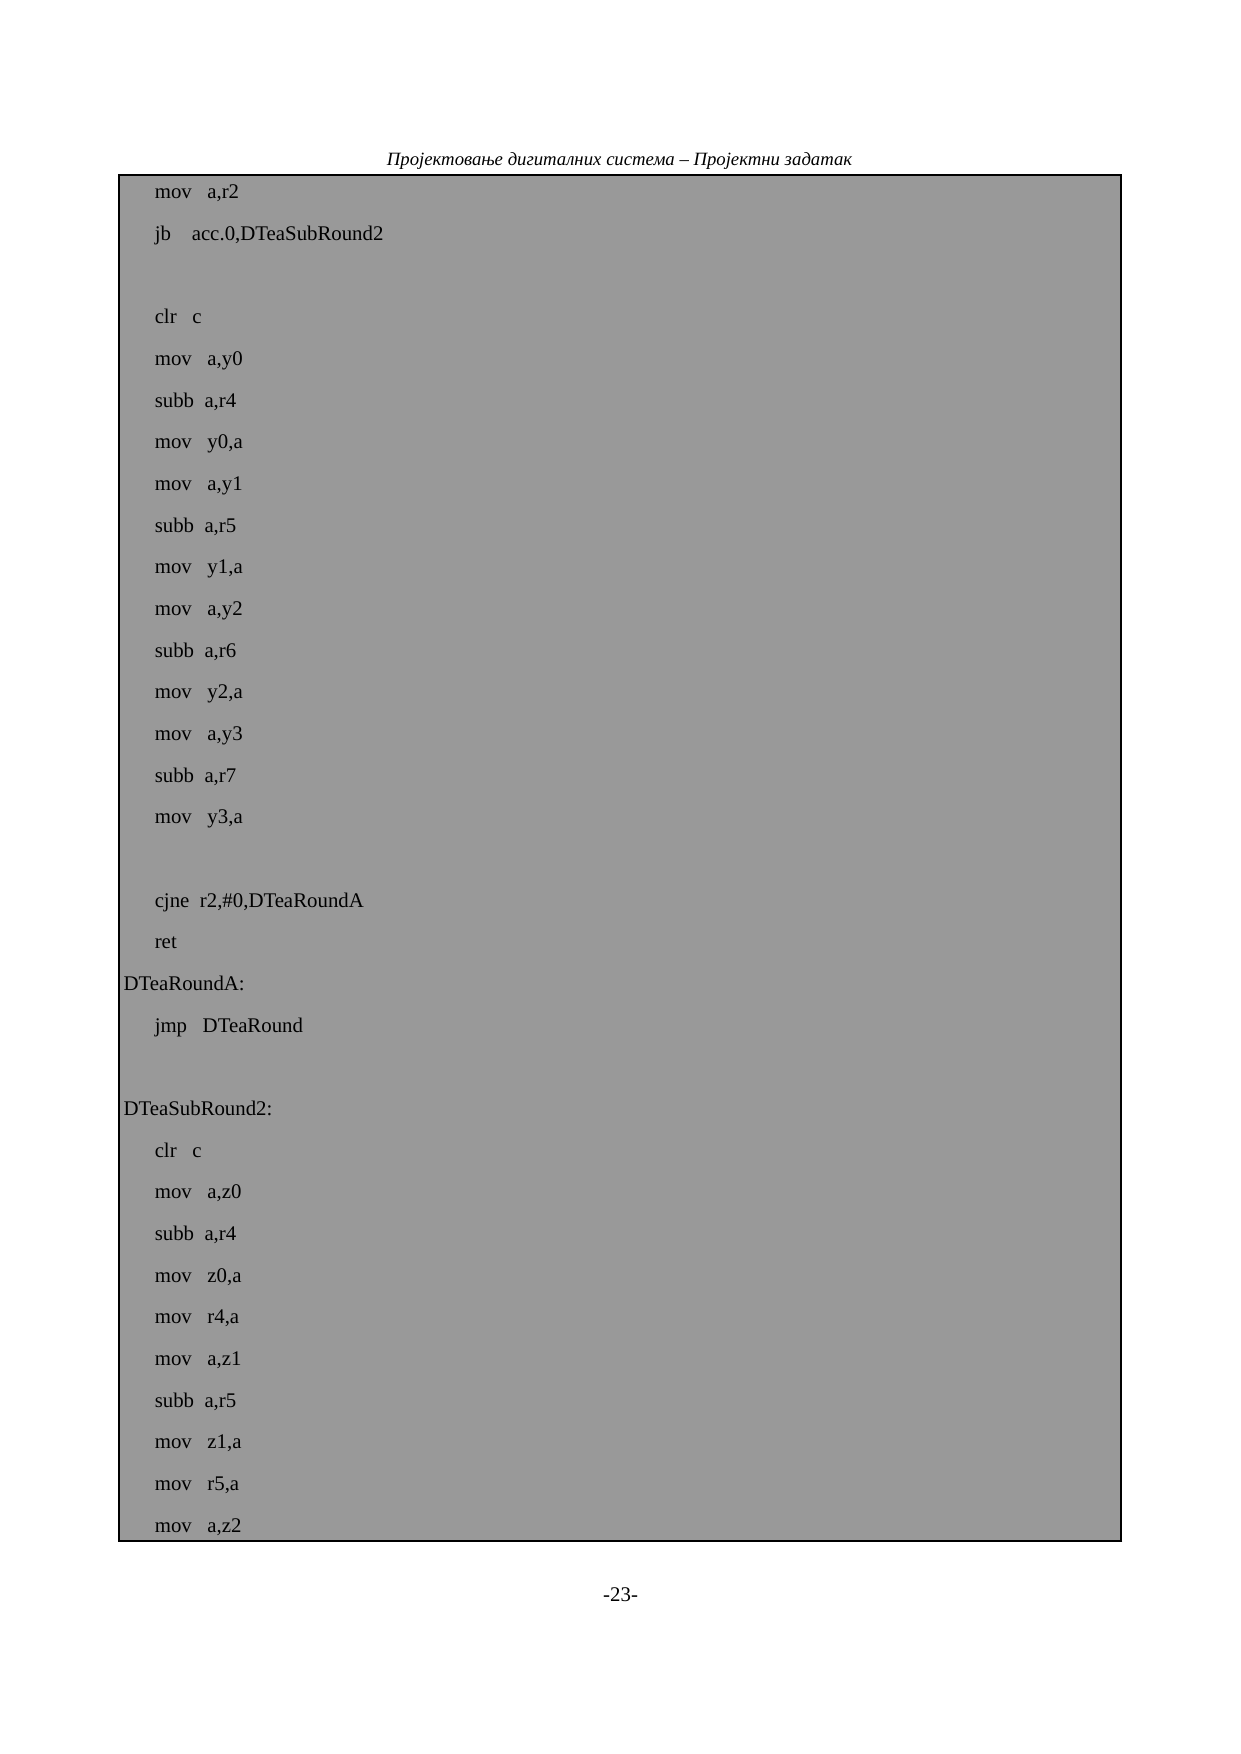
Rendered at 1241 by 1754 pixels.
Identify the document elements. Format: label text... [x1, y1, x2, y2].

text mov a,z2 [120, 1508, 1120, 1540]
text subb a,r5 [120, 508, 1120, 542]
text subb a,r4 [120, 1216, 1120, 1250]
text mov a,y3 [120, 716, 1120, 750]
text mov z1,a [120, 1424, 1120, 1459]
text DTeaSubRound2: [120, 1091, 1120, 1125]
text subb a,r7 [120, 758, 1120, 792]
text mov a,y0 [120, 341, 1120, 375]
text mov y2,a [120, 674, 1120, 709]
text mov y3,a [120, 799, 1120, 834]
text clr c [120, 299, 1120, 334]
text mov r5,a [120, 1466, 1120, 1500]
text mov a,z0 [120, 1174, 1120, 1209]
text mov y0,a [120, 424, 1120, 459]
text mov r4,a [120, 1299, 1120, 1334]
text jmp DTeaRound [120, 1008, 1120, 1042]
text subb a,r5 [120, 1383, 1120, 1417]
text subb a,r6 [120, 633, 1120, 667]
text mov a,z1 [120, 1341, 1120, 1375]
text jb acc.0,DTeaSubRound2 [120, 216, 1120, 250]
text subb a,r4 [120, 383, 1120, 417]
text mov z0,a [120, 1258, 1120, 1292]
text cjne r2,#0,DTeaRoundA [120, 883, 1120, 917]
text mov y1,a [120, 549, 1120, 584]
text mov a,y1 [120, 466, 1120, 500]
text mov a,y2 [120, 591, 1120, 625]
text ret [120, 924, 1120, 959]
text clr c [120, 1133, 1120, 1167]
text mov a,r2 [120, 176, 1120, 209]
text DTeaRoundA: [120, 966, 1120, 1000]
